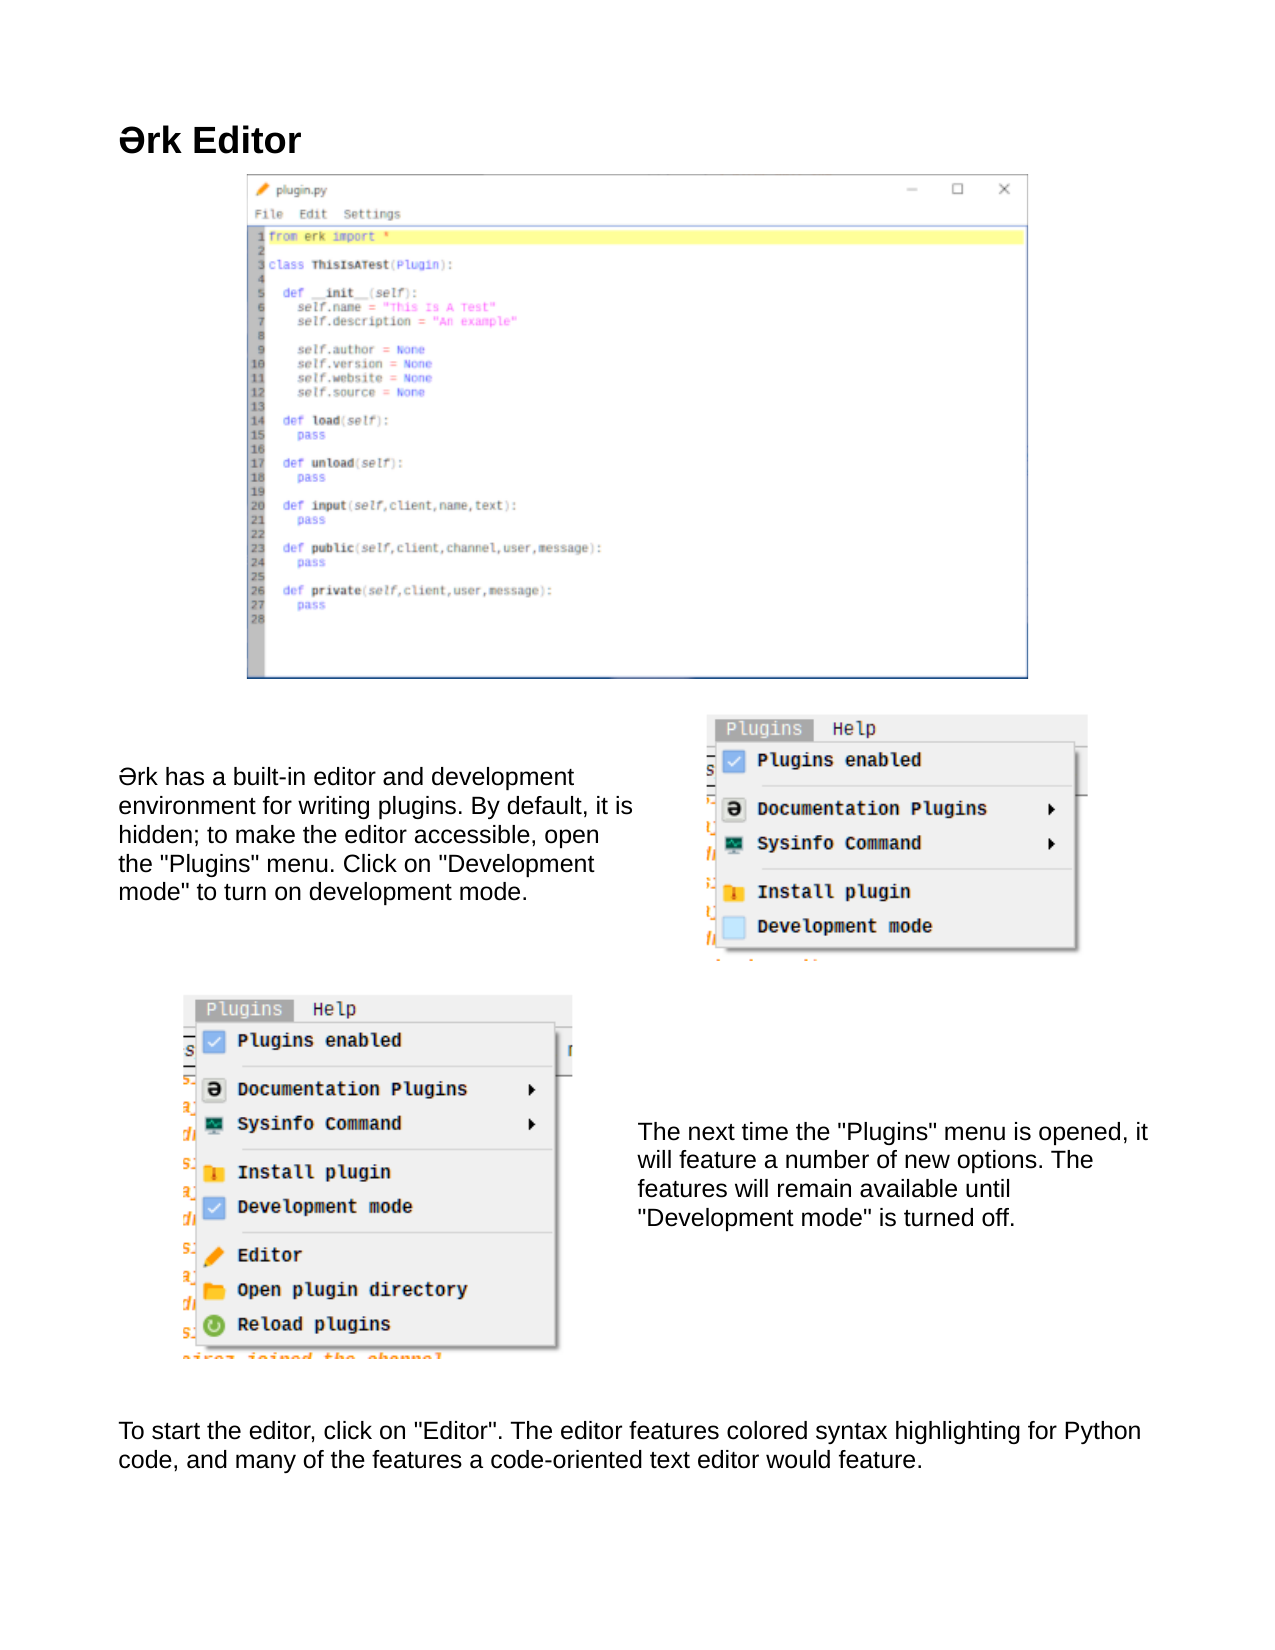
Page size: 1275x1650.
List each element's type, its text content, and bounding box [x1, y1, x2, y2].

table_header [573, 990, 637, 1358]
text To start the editor, click on "Editor". The editor features colored syntax highlighting for Python code, and many of the features a code-oriented text editor would feature. [118, 1416, 1157, 1473]
table_header [638, 708, 706, 961]
picture [183, 989, 573, 1359]
table_header [1088, 708, 1157, 961]
picture [706, 707, 1088, 961]
subtitle Ərk Editor [118, 118, 1157, 162]
picture [246, 174, 1029, 679]
table_header [118, 990, 183, 1358]
table_header The next time the "Plugins" menu is opened, it will feature a number of new options. The features will remain available until "Development mode" is turned off. [638, 990, 1157, 1358]
table_header Ərk has a built-in editor and development environment for writing plugins. By default, it is hidden; to make the editor accessible, open the "Plugins" menu. Click on "Development mode" to turn on development mode. [118, 708, 637, 961]
